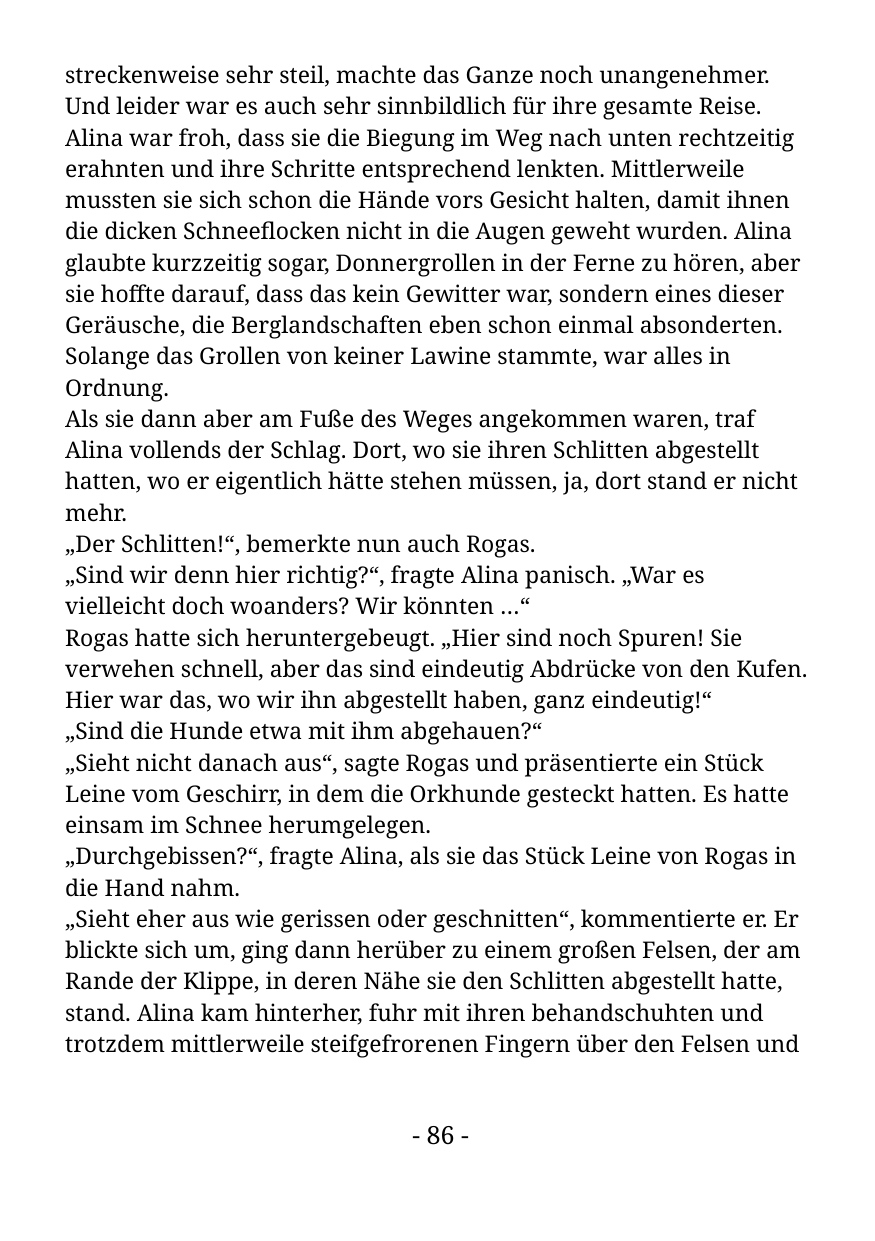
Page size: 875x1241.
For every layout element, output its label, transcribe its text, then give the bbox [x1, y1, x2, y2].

text Alina war froh, dass sie die Biegung im Weg nach unten rechtzeitig erahnten und ihre Schritte entsprechend lenkten. Mittlerweile mussten sie sich schon die Hände vors Gesicht halten, damit ihnen die dicken Schneeflocken nicht in die Augen geweht wurden. Alina glaubte kurzzeitig sogar, Donnergrollen in der Ferne zu hören, aber sie hoffte darauf, dass das kein Gewitter war, sondern eines dieser Geräusche, die Berglandschaften eben schon einmal absonderten. Solange das Grollen von keiner Lawine stammte, war alles in Ordnung. [65, 122, 809, 403]
text „Sieht nicht danach aus“, sagte Rogas und präsentierte ein Stück Leine vom Geschirr, in dem die Orkhunde gesteckt hatten. Es hatte einsam im Schnee herumgelegen. [65, 747, 809, 840]
text „Durchgebissen?“, fragte Alina, als sie das Stück Leine von Rogas in die Hand nahm. [65, 840, 809, 903]
text Rogas hatte sich heruntergebeugt. „Hier sind noch Spuren! Sie verwehen schnell, aber das sind eindeutig Abdrücke von den Kufen. Hier war das, wo wir ihn abgestellt haben, ganz eindeutig!“ [65, 622, 809, 715]
text Als sie dann aber am Fuße des Weges angekommen waren, traf Alina vollends der Schlag. Dort, wo sie ihren Schlitten abgestellt hatten, wo er eigentlich hätte stehen müssen, ja, dort stand er nicht mehr. [65, 403, 809, 528]
text „Sind wir denn hier richtig?“, fragte Alina panisch. „War es vielleicht doch woanders? Wir könnten …“ [65, 559, 809, 622]
text „Der Schlitten!“, bemerkte nun auch Rogas. [65, 528, 809, 559]
text streckenweise sehr steil, machte das Ganze noch unangenehmer. Und leider war es auch sehr sinnbildlich für ihre gesamte Reise. [65, 59, 809, 122]
text „Sind die Hunde etwa mit ihm abgehauen?“ [65, 715, 809, 747]
text „Sieht eher aus wie gerissen oder geschnitten“, kommentierte er. Er blickte sich um, ging dann herüber zu einem großen Felsen, der am Rande der Klippe, in deren Nähe sie den Schlitten abgestellt hatte, stand. Alina kam hinterher, fuhr mit ihren behandschuhten und trotzdem mittlerweile steifgefrorenen Fingern über den Felsen und [65, 903, 809, 1059]
